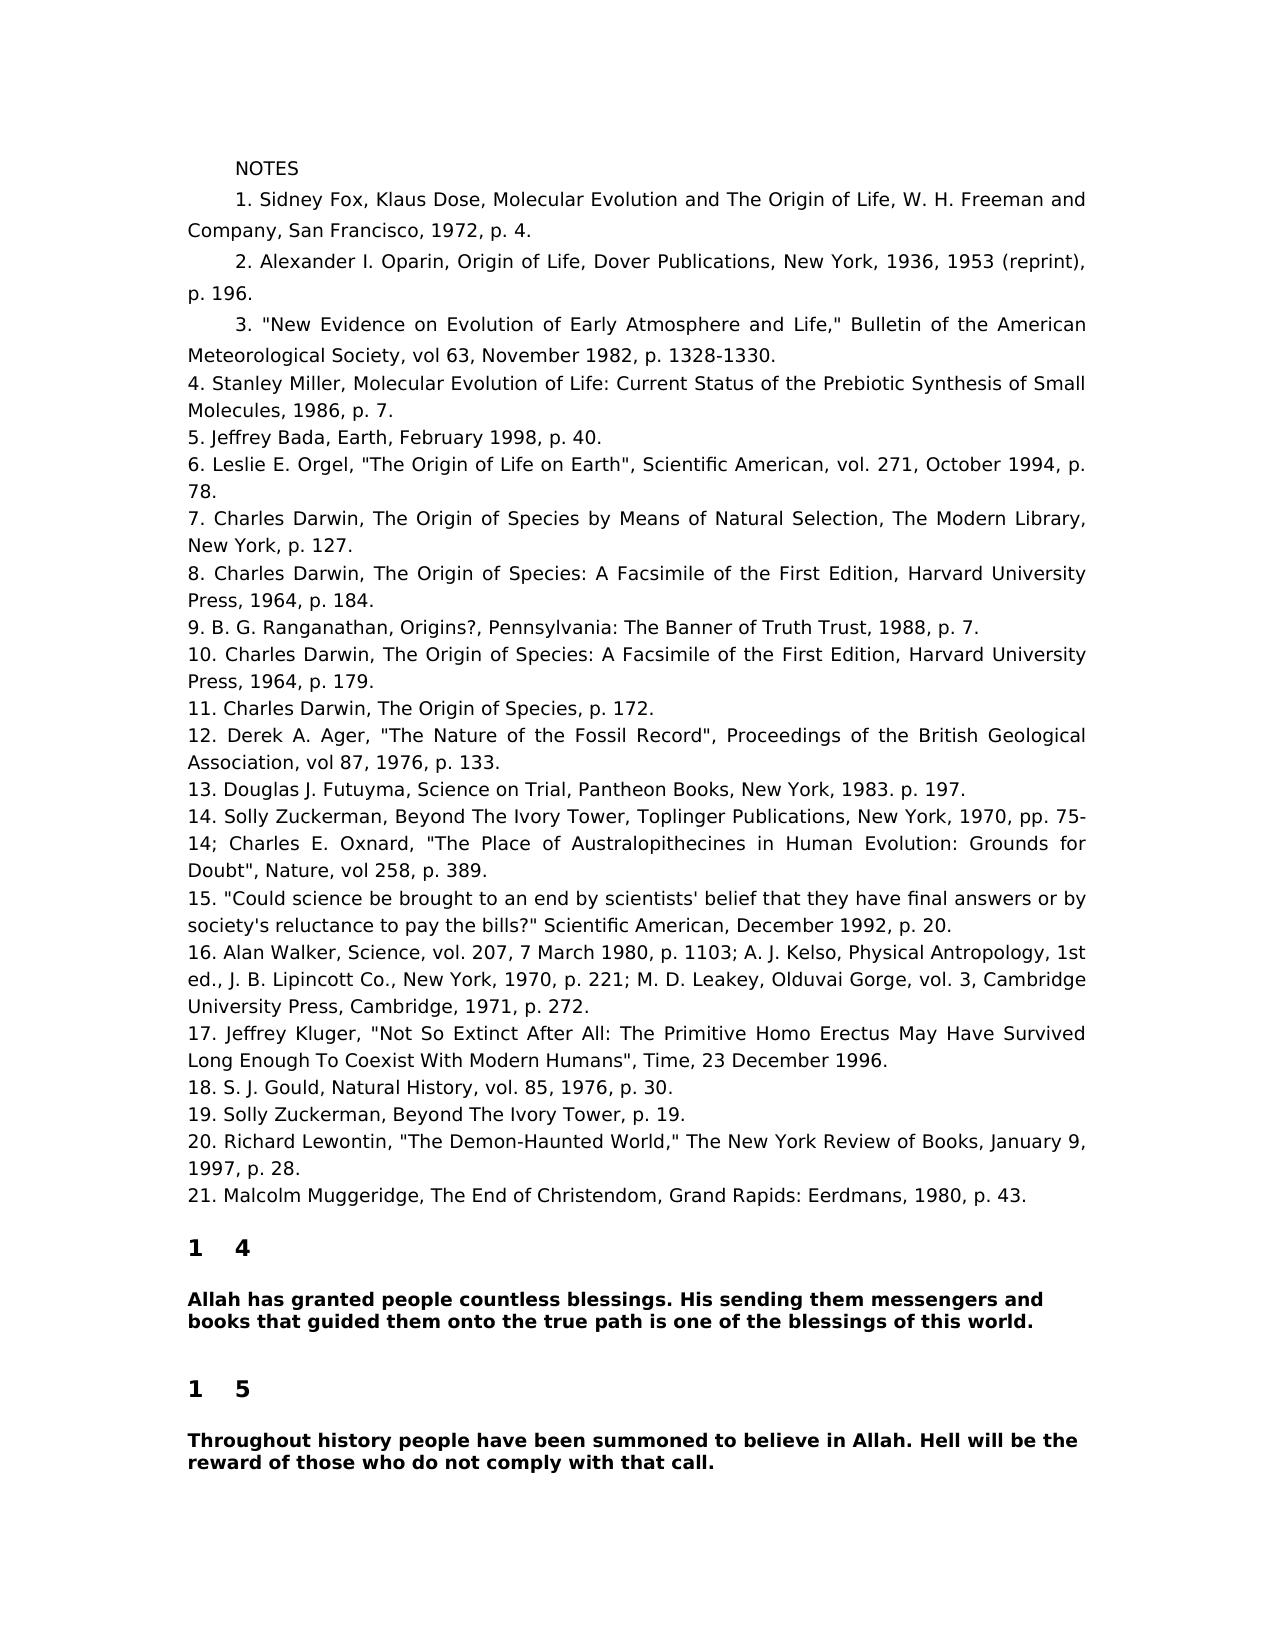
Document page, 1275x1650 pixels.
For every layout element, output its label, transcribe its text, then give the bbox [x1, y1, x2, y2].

text 5. Jeffrey Bada, Earth, February 1998, p. 40. [187, 423, 1087, 450]
text 17. Jeffrey Kluger, "Not So Extinct After All: The Primitive Homo Erectus May Have Survived Long Enough To Coexist With Modern Humans", Time, 23 December 1996. [187, 1019, 1087, 1073]
text 14 [187, 1235, 1087, 1262]
text Allah has granted people countless blessings. His sending them messengers and books that guided them onto the true path is one of the blessings of this world. [187, 1289, 1087, 1332]
text 15. "Could science be brought to an end by scientists' belief that they have final answers or by society's reluctance to pay the bills?" Scientific American, December 1992, p. 20. [187, 883, 1087, 937]
text 13. Douglas J. Futuyma, Science on Trial, Pantheon Books, New York, 1983. p. 197. [187, 775, 1087, 802]
text 19. Solly Zuckerman, Beyond The Ivory Tower, p. 19. [187, 1100, 1087, 1127]
text 1. Sidney Fox, Klaus Dose, Molecular Evolution and The Origin of Life, W. H. Freeman and Company, San Francisco, 1972, p. 4. [187, 181, 1087, 244]
text 20. Richard Lewontin, "The Demon-Haunted World," The New York Review of Books, January 9, 1997, p. 28. [187, 1127, 1087, 1181]
text 21. Malcolm Muggeridge, The End of Christendom, Grand Rapids: Eerdmans, 1980, p. 43. [187, 1181, 1087, 1208]
text 15 [187, 1376, 1087, 1403]
text 2. Alexander I. Oparin, Origin of Life, Dover Publications, New York, 1936, 1953 (reprint), p. 196. [187, 244, 1087, 306]
text NOTES [187, 150, 1087, 181]
text 14. Solly Zuckerman, Beyond The Ivory Tower, Toplinger Publications, New York, 1970, pp. 75-14; Charles E. Oxnard, "The Place of Australopithecines in Human Evolution: Grounds for Doubt", Nature, vol 258, p. 389. [187, 802, 1087, 883]
text 18. S. J. Gould, Natural History, vol. 85, 1976, p. 30. [187, 1073, 1087, 1100]
text 10. Charles Darwin, The Origin of Species: A Facsimile of the First Edition, Harvard University Press, 1964, p. 179. [187, 639, 1087, 694]
text 9. B. G. Ranganathan, Origins?, Pennsylvania: The Banner of Truth Trust, 1988, p. 7. [187, 612, 1087, 639]
text 4. Stanley Miller, Molecular Evolution of Life: Current Status of the Prebiotic Synthesis of Small Molecules, 1986, p. 7. [187, 369, 1087, 423]
text 8. Charles Darwin, The Origin of Species: A Facsimile of the First Edition, Harvard University Press, 1964, p. 184. [187, 558, 1087, 612]
text 3. "New Evidence on Evolution of Early Atmosphere and Life," Bulletin of the American Meteorological Society, vol 63, November 1982, p. 1328-1330. [187, 306, 1087, 369]
text Throughout history people have been summoned to believe in Allah. Hell will be the reward of those who do not comply with that call. [187, 1430, 1087, 1474]
text 12. Derek A. Ager, "The Nature of the Fossil Record", Proceedings of the British Geological Association, vol 87, 1976, p. 133. [187, 721, 1087, 775]
text 7. Charles Darwin, The Origin of Species by Means of Natural Selection, The Modern Library, New York, p. 127. [187, 504, 1087, 558]
text 11. Charles Darwin, The Origin of Species, p. 172. [187, 694, 1087, 721]
text 6. Leslie E. Orgel, "The Origin of Life on Earth", Scientific American, vol. 271, October 1994, p. 78. [187, 450, 1087, 504]
text 16. Alan Walker, Science, vol. 207, 7 March 1980, p. 1103; A. J. Kelso, Physical Antropology, 1st ed., J. B. Lipincott Co., New York, 1970, p. 221; M. D. Leakey, Olduvai Gorge, vol. 3, Cambridge University Press, Cambridge, 1971, p. 272. [187, 937, 1087, 1019]
